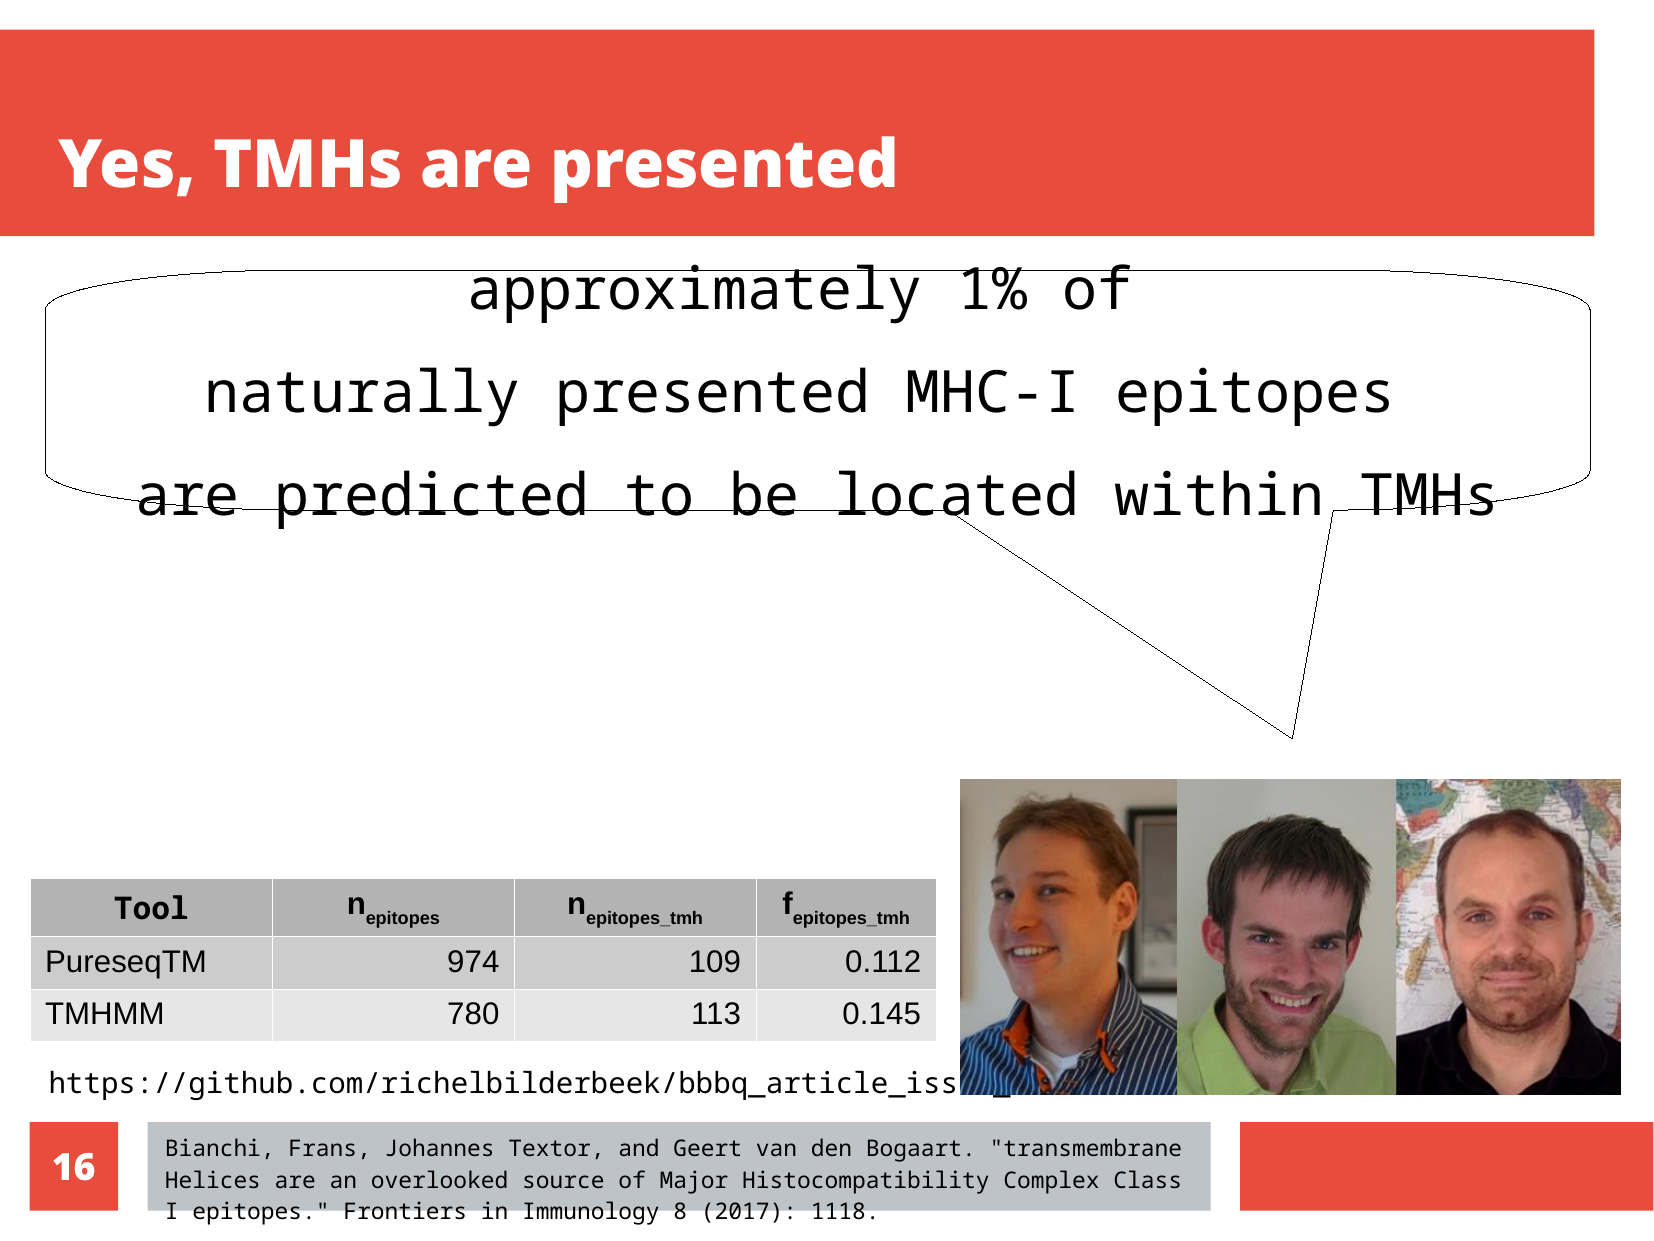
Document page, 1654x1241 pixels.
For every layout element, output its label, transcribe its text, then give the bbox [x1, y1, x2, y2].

table_cell 109 [515, 937, 756, 989]
table_cell TMHMM [31, 990, 272, 1041]
table_cell 0.112 [757, 937, 936, 989]
table_header fepitopes_tmh [757, 879, 936, 936]
table_cell 974 [273, 937, 514, 989]
picture [960, 779, 1621, 1096]
table_cell PureseqTM [31, 937, 272, 989]
table_header nepitopes_tmh [515, 879, 756, 936]
text_box https://github.com/richelbilderbeek/bbbq_article_issue_157 [33, 1054, 931, 1103]
table_cell 0.145 [757, 990, 936, 1041]
table_cell 113 [515, 990, 756, 1041]
table_cell 780 [273, 990, 514, 1041]
title Yes, TMHs are presented [59, 59, 1595, 207]
table_header nepitopes [273, 879, 514, 936]
table_header Tool [31, 879, 272, 936]
text_box Bianchi, Frans, Johannes Textor, and Geert van den Bogaart. "transmembrane Helices are an overlooked source of Major Histocompatibility Complex Class I epitopes." Frontiers in Immunology 8 (2017): 1118. [150, 1125, 1201, 1209]
text_box approximately 1% of naturally presented MHC-I epitopes are predicted to be located within TMHs [45, 270, 1591, 739]
